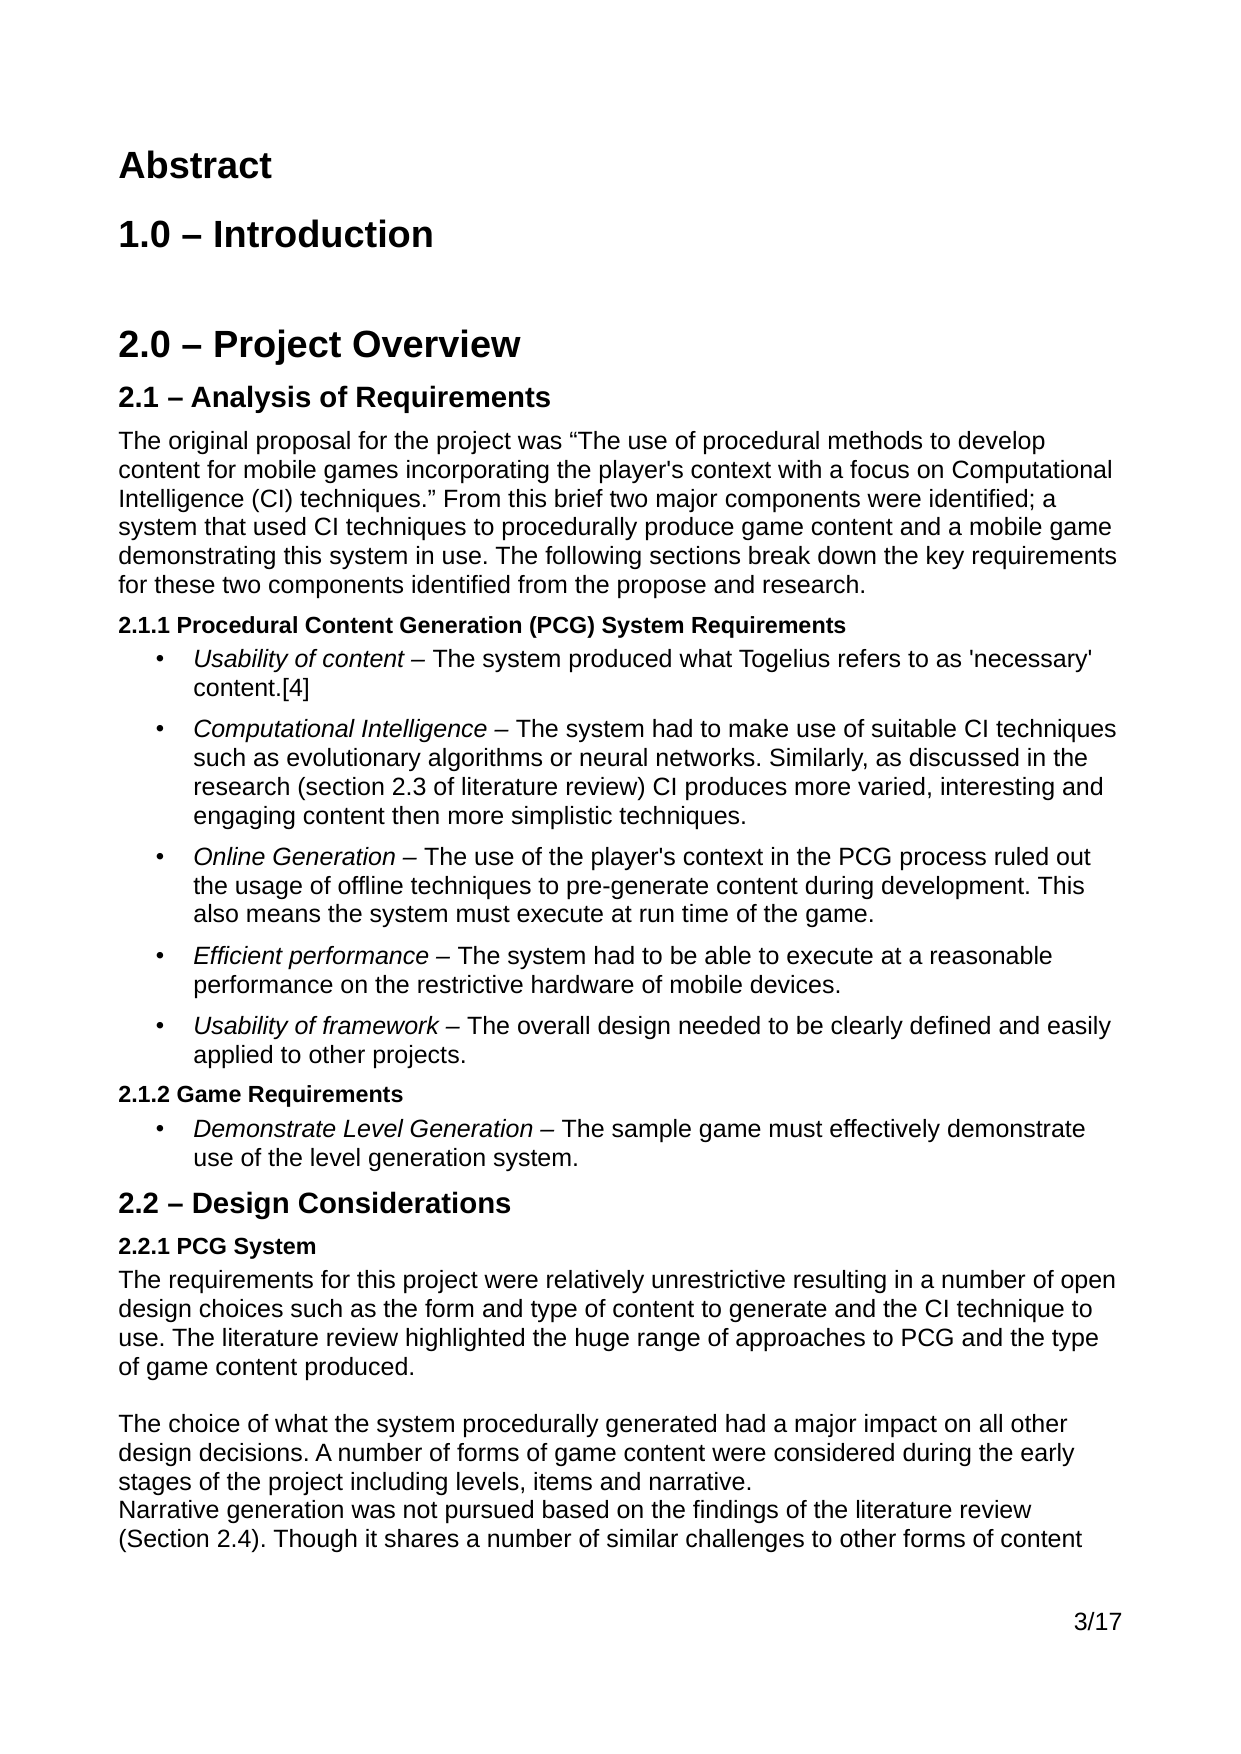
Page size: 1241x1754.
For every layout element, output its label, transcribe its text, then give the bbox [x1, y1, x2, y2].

subtitle 2.0 – Project Overview [118, 322, 1122, 365]
subtitle 1.0 – Introduction [118, 212, 1122, 255]
list Demonstrate Level Generation – The sample game must effectively demonstrate use of the level generation system. [156, 1114, 1122, 1172]
text The choice of what the system procedurally generated had a major impact on all other design decisions. A number of forms of game content were considered during the early stages of the project including levels, items and narrative. [118, 1409, 1122, 1495]
text The original proposal for the project was “The use of procedural methods to develop content for mobile games incorporating the player's context with a focus on Computational Intelligence (CI) techniques.” From this brief two major components were identified; a system that used CI techniques to procedurally produce game content and a mobile game demonstrating this system in use. The following sections break down the key requirements for these two components identified from the propose and research. [118, 426, 1122, 599]
subtitle 2.1.1 Procedural Content Generation (PCG) System Requirements [118, 611, 1122, 638]
list Computational Intelligence – The system had to make use of suitable CI techniques such as evolutionary algorithms or neural networks. Similarly, as discussed in the research (section 2.3 of literature review) CI produces more varied, interesting and engaging content then more simplistic techniques. [156, 714, 1122, 829]
subtitle 2.2 – Design Considerations [118, 1186, 1122, 1220]
list Efficient performance – The system had to be able to execute at a reasonable performance on the restrictive hardware of mobile devices. [156, 941, 1122, 998]
list Usability of content – The system produced what Togelius refers to as 'necessary' content.[4] [156, 644, 1122, 702]
subtitle 2.2.1 PCG System [118, 1232, 1122, 1259]
subtitle 2.1.2 Game Requirements [118, 1081, 1122, 1108]
subtitle Abstract [118, 143, 1122, 187]
subtitle 2.1 – Analysis of Requirements [118, 380, 1122, 414]
text Narrative generation was not pursued based on the findings of the literature review (Section 2.4). Though it shares a number of similar challenges to other forms of content [118, 1495, 1122, 1553]
list Usability of framework – The overall design needed to be clearly defined and easily applied to other projects. [156, 1011, 1122, 1068]
text The requirements for this project were relatively unrestrictive resulting in a number of open design choices such as the form and type of content to generate and the CI technique to use. The literature review highlighted the huge range of approaches to PCG and the type of game content produced. [118, 1265, 1122, 1380]
list Online Generation – The use of the player's context in the PCG process ruled out the usage of offline techniques to pre-generate content during development. This also means the system must execute at run time of the game. [156, 842, 1122, 928]
